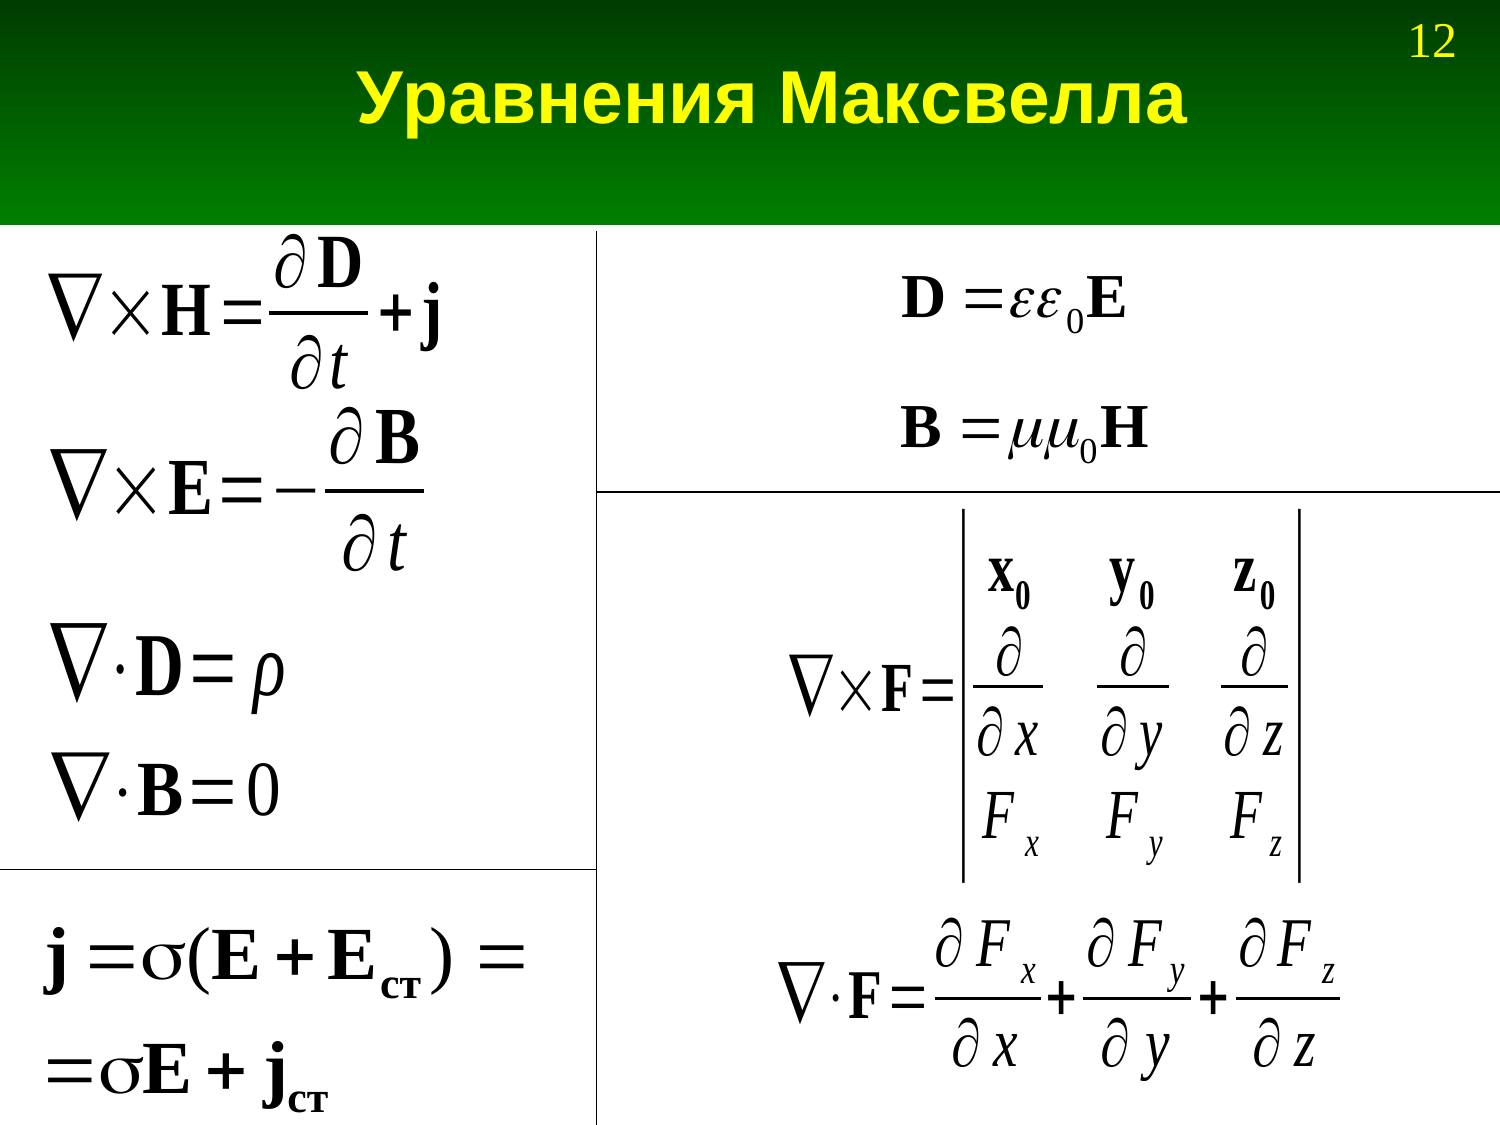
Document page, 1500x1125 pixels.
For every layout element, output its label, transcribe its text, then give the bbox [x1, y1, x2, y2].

chart [891, 385, 1162, 480]
chart [761, 905, 1355, 1083]
chart [773, 503, 1321, 884]
chart [891, 255, 1137, 350]
chart [29, 746, 298, 835]
chart [29, 904, 530, 1125]
chart [29, 616, 301, 717]
title Уравнения Максвелла [123, 0, 1399, 188]
chart [28, 220, 459, 587]
